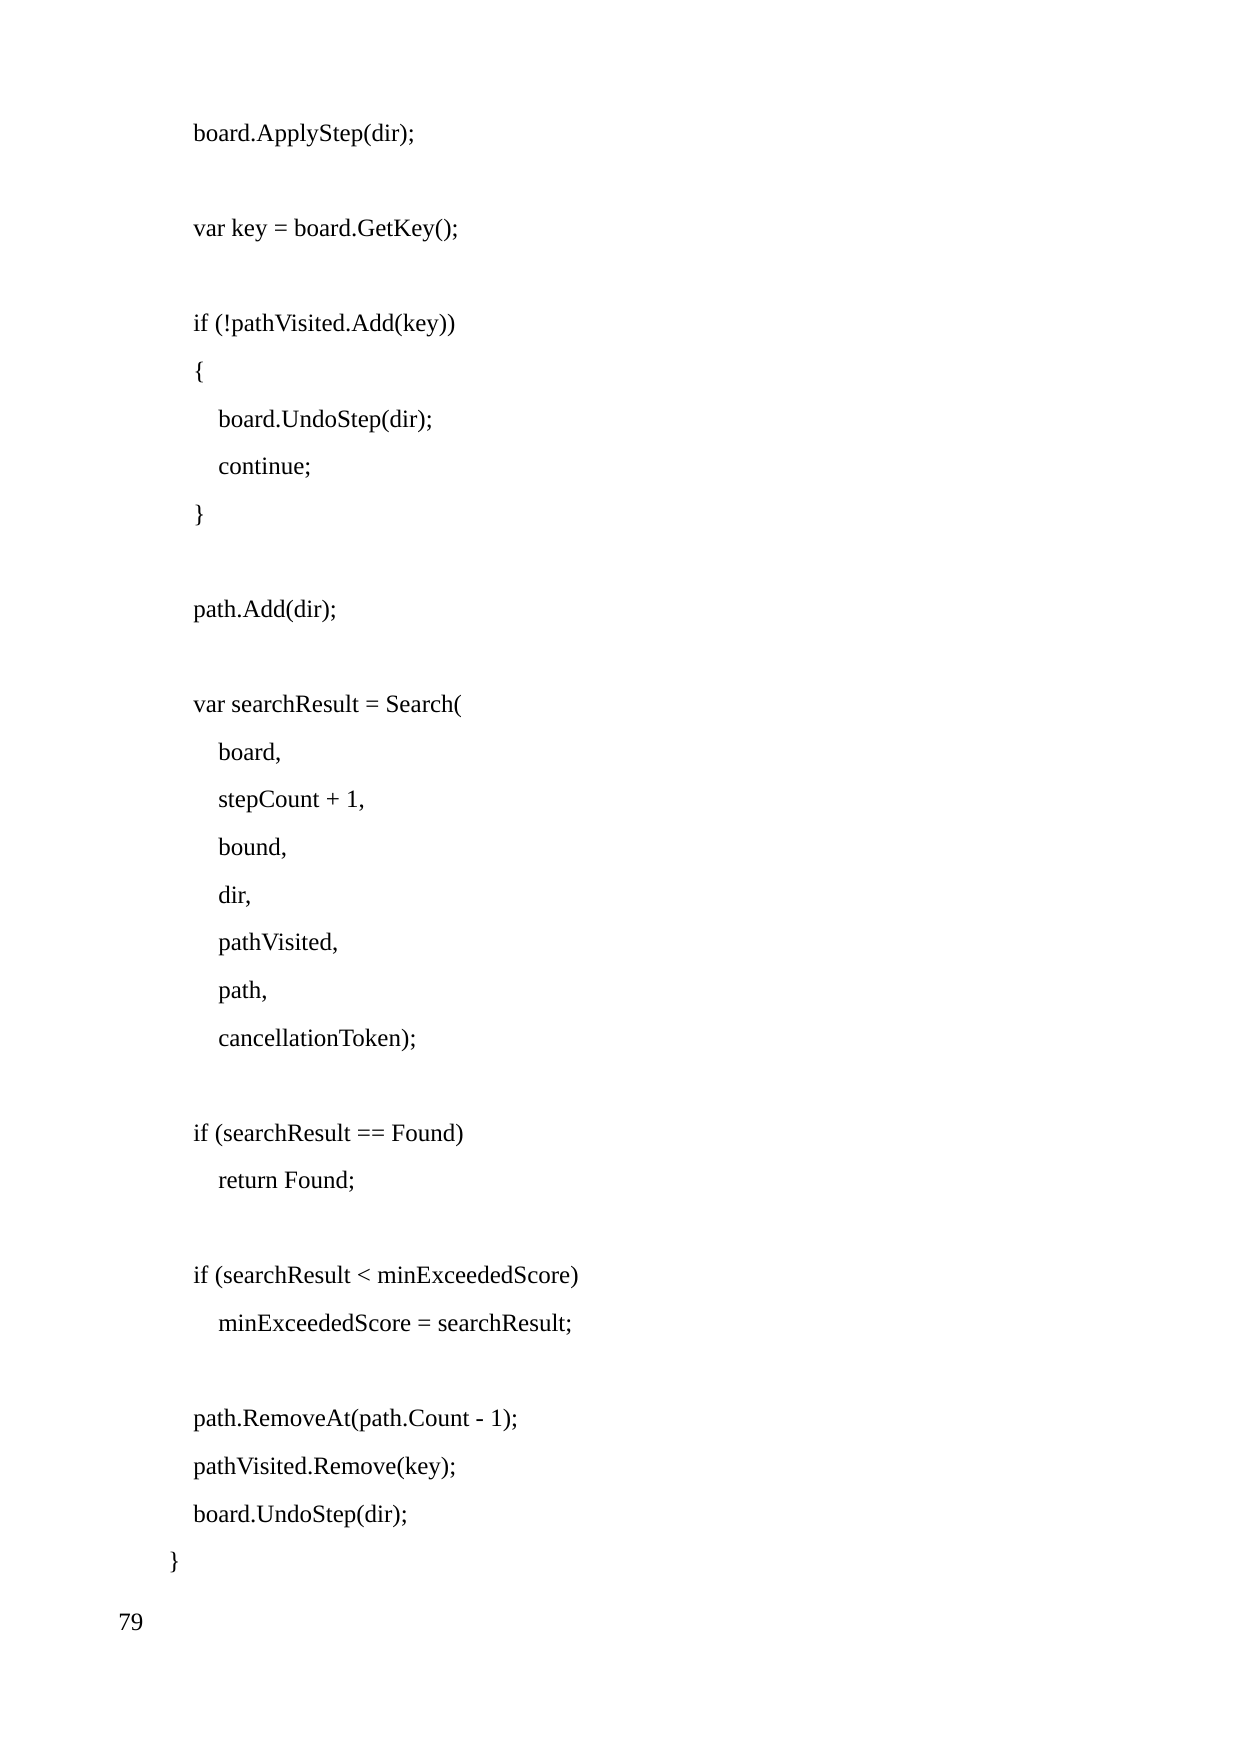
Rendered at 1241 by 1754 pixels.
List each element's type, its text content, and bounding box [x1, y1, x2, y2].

text path.RemoveAt(path.Count - 1); [118, 1403, 1122, 1432]
text var searchResult = Search( [118, 689, 1122, 718]
text minExceededScore = searchResult; [118, 1308, 1122, 1337]
text cancellationToken); [118, 1023, 1122, 1051]
text if (searchResult == Found) [118, 1118, 1122, 1147]
text if (searchResult < minExceededScore) [118, 1261, 1122, 1289]
text board.UndoStep(dir); [118, 404, 1122, 432]
text dir, [118, 880, 1122, 908]
text board, [118, 737, 1122, 766]
text { [118, 356, 1122, 385]
text board.ApplyStep(dir); [118, 118, 1122, 147]
text if (!pathVisited.Add(key)) [118, 308, 1122, 337]
text } [118, 1546, 1122, 1575]
text stepCount + 1, [118, 784, 1122, 813]
text path, [118, 975, 1122, 1004]
text var key = board.GetKey(); [118, 213, 1122, 242]
text board.UndoStep(dir); [118, 1499, 1122, 1527]
text bound, [118, 832, 1122, 861]
text pathVisited.Remove(key); [118, 1451, 1122, 1480]
text } [118, 499, 1122, 528]
text path.Add(dir); [118, 594, 1122, 623]
text return Found; [118, 1165, 1122, 1194]
text pathVisited, [118, 927, 1122, 956]
text continue; [118, 451, 1122, 480]
